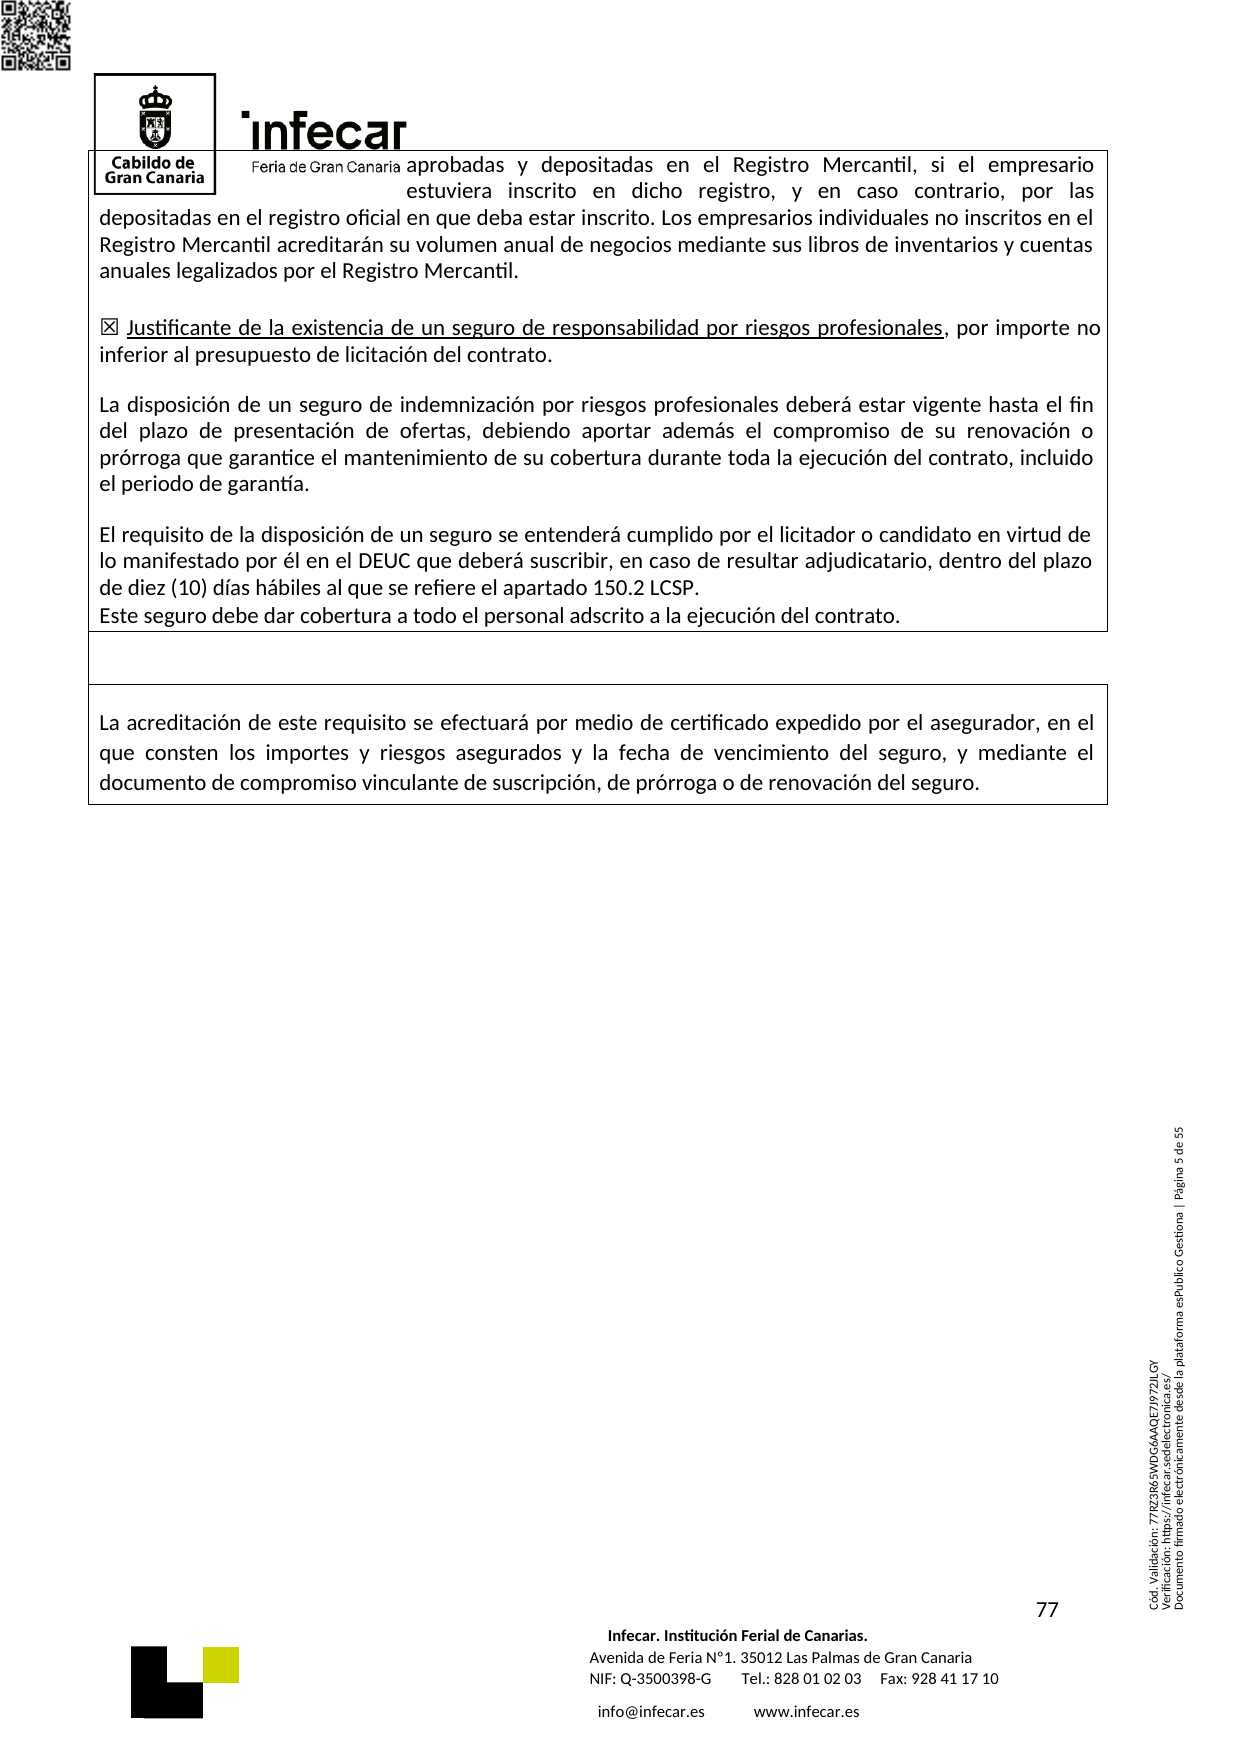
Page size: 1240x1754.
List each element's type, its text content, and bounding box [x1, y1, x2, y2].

table_cell aprobadas y depositadas en el Registro Mercantil, si el empresario estuviera inscrito en dicho registro, y en caso contrario, por las depositadas en el registro oficial en que deba estar inscrito. Los empresarios individuales no inscritos en el Registro Mercantil acreditarán su volumen anual de negocios mediante sus libros de inventarios y cuentas anuales legalizados por el Registro Mercantil. ☒ Justificante de la existencia de un seguro de responsabilidad por riesgos profesionales, por importe no inferior al presupuesto de licitación del contrato. La disposición de un seguro de indemnización por riesgos profesionales deberá estar vigente hasta el fin del plazo de presentación de ofertas, debiendo aportar además el compromiso de su renovación o prórroga que garantice el mantenimiento de su cobertura durante toda la ejecución del contrato, incluido el periodo de garantía. El requisito de la disposición de un seguro se entenderá cumplido por el licitador o candidato en virtud de lo manifestado por él en el DEUC que deberá suscribir, en caso de resultar adjudicatario, dentro del plazo de diez (10) días hábiles al que se refiere el apartado 150.2 LCSP. Este seguro debe dar cobertura a todo el personal adscrito a la ejecución del contrato. [89, 151, 1107, 631]
table_cell F. SOLVENCIA ECONÓMICA O FINANCIERA [89, 632, 1107, 683]
table_header G. SOLVENCIA TÉCNICA Y PROFESIONAL [88, 835, 1108, 887]
table_cell La acreditación de este requisito se efectuará por medio de certificado expedido por el asegurador, en el que consten los importes y riesgos asegurados y la fecha de vencimiento del seguro, y mediante el documento de compromiso vinculante de suscripción, de prórroga o de renovación del seguro. [89, 685, 1107, 804]
